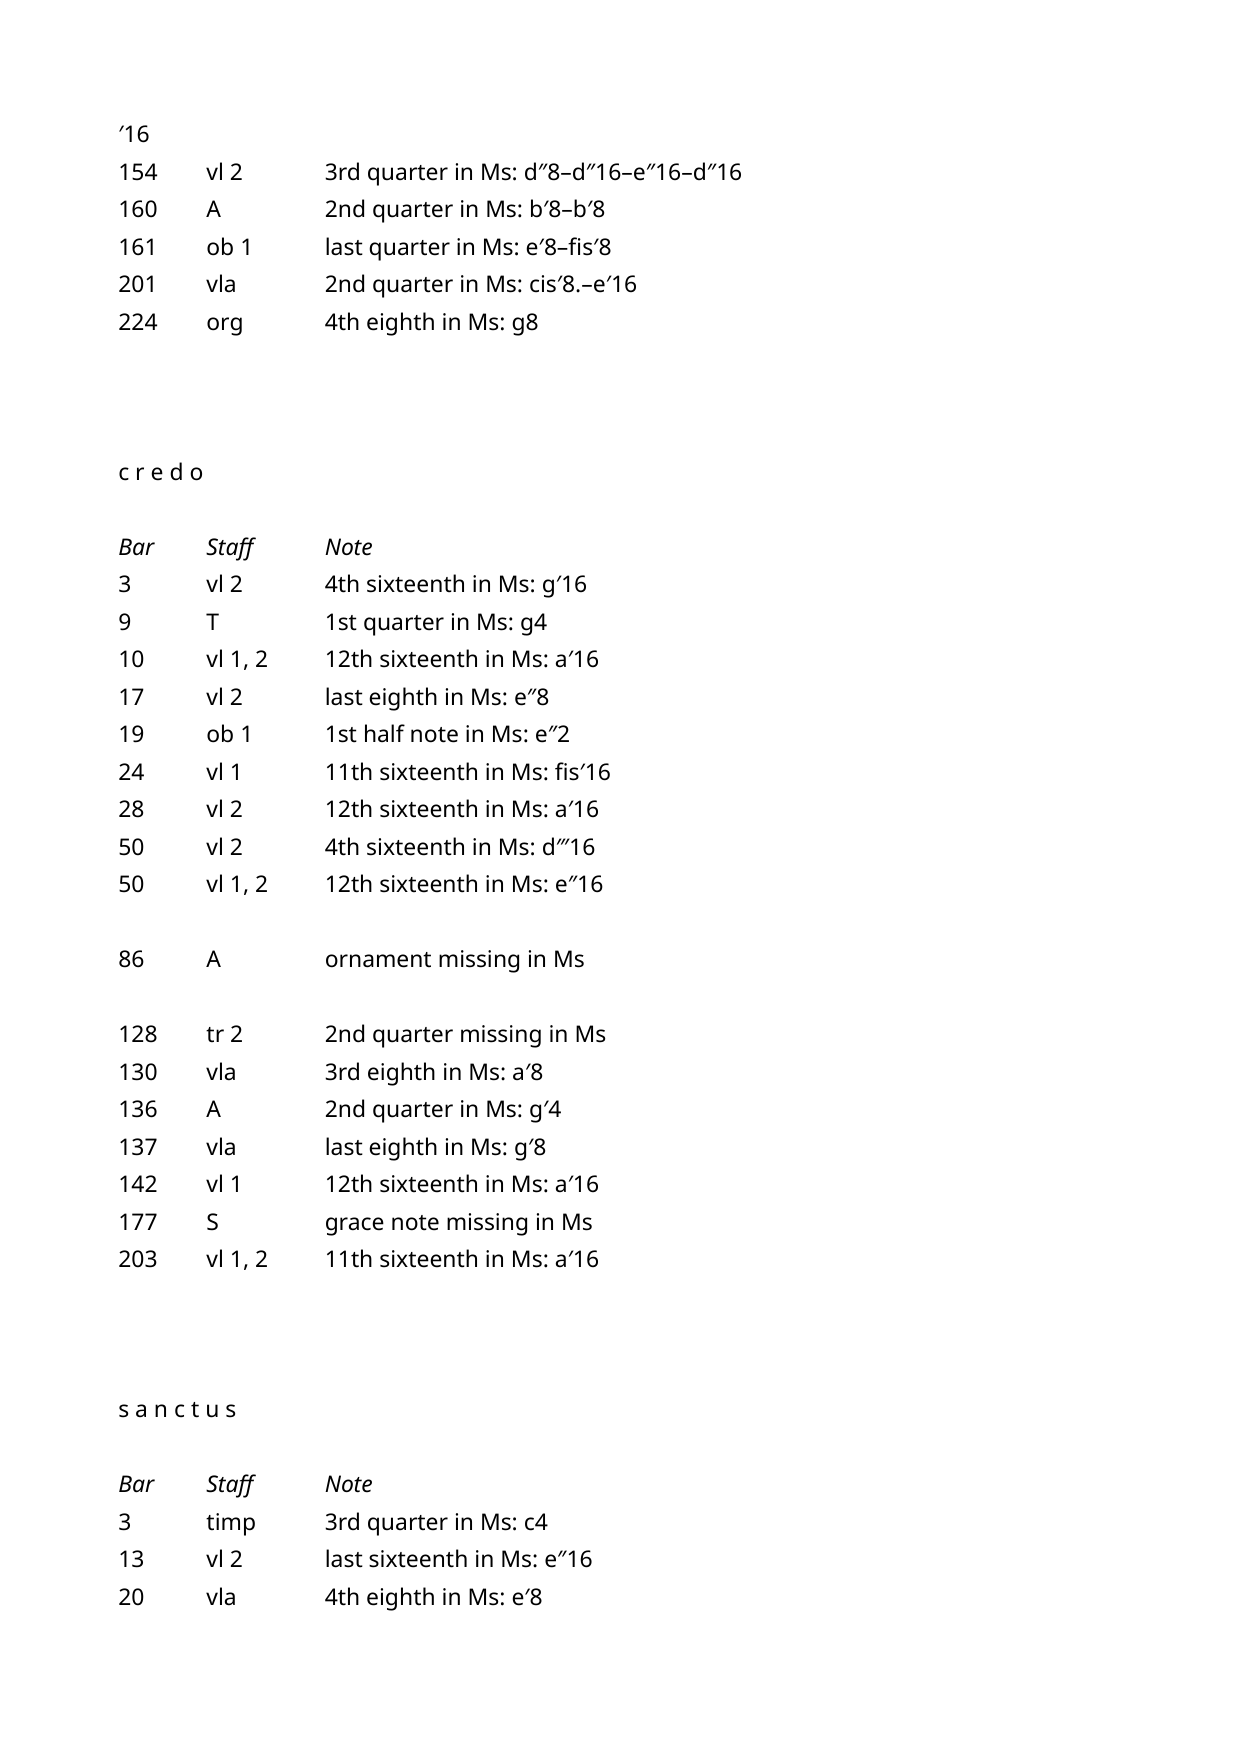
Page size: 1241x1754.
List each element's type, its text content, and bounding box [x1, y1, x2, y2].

text Bar Staff Note 3 timp 3rd quarter in Ms: c4 13 vl 2 last sixteenth in Ms: e″16 20 vla 4th eighth in Ms: e′8 [118, 1468, 1004, 1612]
text Bar Staff Note 3 vl 2 4th sixteenth in Ms: g′16 9 T 1st quarter in Ms: g4 10 vl 1, 2 12th sixteenth in Ms: a′16 17 vl 2 last eighth in Ms: e″8 19 ob 1 1st half note in Ms: e″2 24 vl 1 11th sixteenth in Ms: fis′16 28 vl 2 12th sixteenth in Ms: a′16 50 vl 2 4th sixteenth in Ms: d‴16 50 vl 1, 2 12th sixteenth in Ms: e″16 86 A ornament missing in Ms 128 tr 2 2nd quarter missing in Ms 130 vla 3rd eighth in Ms: a′8 136 A 2nd quarter in Ms: g′4 137 vla last eighth in Ms: g′8 142 vl 1 12th sixteenth in Ms: a′16 177 S grace note missing in Ms 203 vl 1, 2 11th sixteenth in Ms: a′16 [118, 531, 1004, 1274]
text s a n c t u s [118, 1393, 1004, 1424]
text ′16 154 vl 2 3rd quarter in Ms: d″8–d″16–e″16–d″16 160 A 2nd quarter in Ms: b′8–b′8 161 ob 1 last quarter in Ms: e′8–fis′8 201 vla 2nd quarter in Ms: cis′8.–e′16 224 org 4th eighth in Ms: g8 [118, 118, 1004, 374]
text c r e d o [118, 456, 1004, 487]
